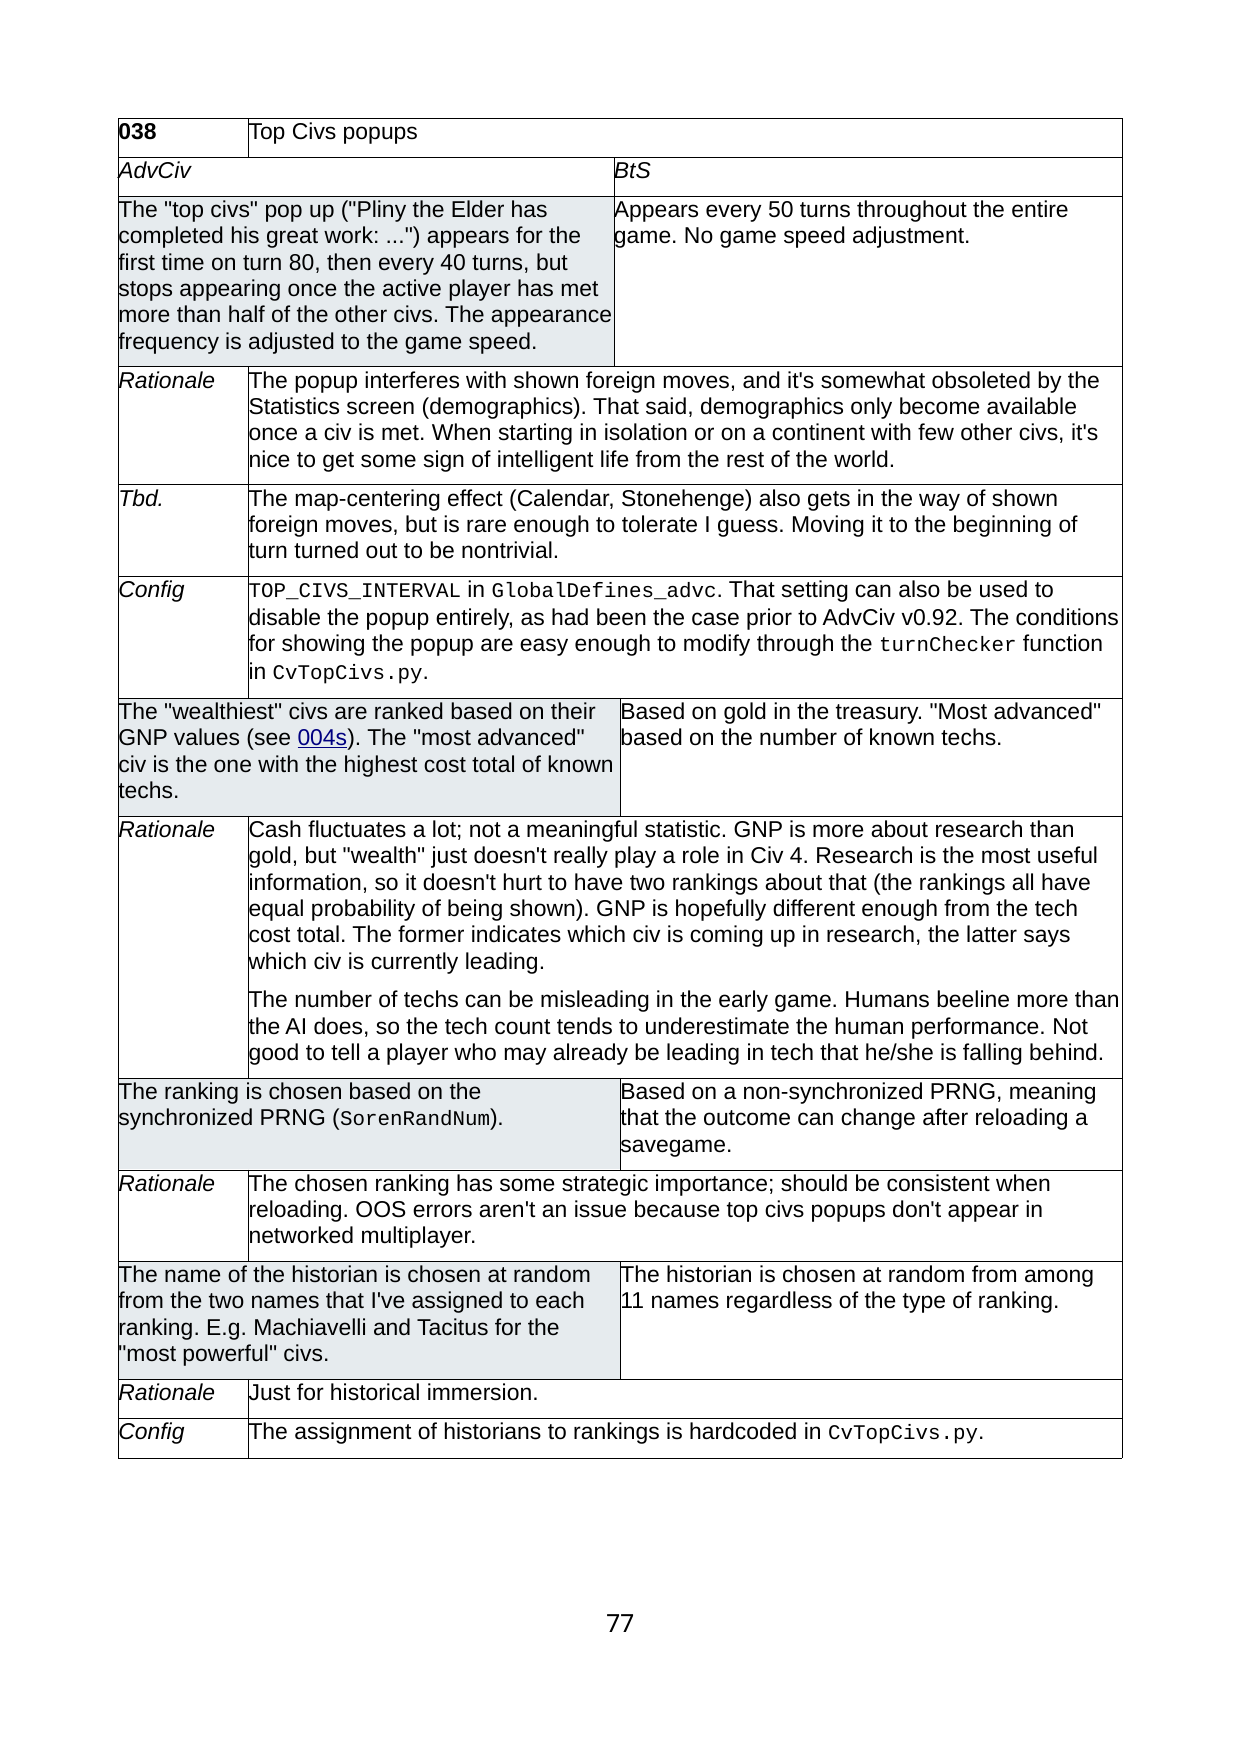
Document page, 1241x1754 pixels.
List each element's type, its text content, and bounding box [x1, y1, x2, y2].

table_cell TOP_CIVS_INTERVAL in GlobalDefines_advc. That setting can also be used to disable the popup entirely, as had been the case prior to AdvCiv v0.92. The conditions for showing the popup are easy enough to modify through the turnChecker function in CvTopCivs.py. [249, 577, 1122, 698]
table_header 038 [119, 119, 248, 157]
table_cell Config [119, 1419, 248, 1458]
table_cell The map-centering effect (Calendar, Stonehenge) also gets in the way of shown foreign moves, but is rare enough to tolerate I guess. Moving it to the beginning of turn turned out to be nontrivial. [249, 485, 1122, 576]
table_cell Rationale [119, 817, 248, 1078]
table_cell The ranking is chosen based on the synchronized PRNG (SorenRandNum). [119, 1079, 620, 1169]
table_cell The popup interferes with shown foreign moves, and it's somewhat obsoleted by the Statistics screen (demographics). That said, demographics only become available once a civ is met. When starting in isolation or on a continent with few other civs, it's nice to get some sign of intelligent life from the rest of the world. [249, 367, 1122, 484]
table_cell The chosen ranking has some strategic importance; should be consistent when reloading. OOS errors aren't an issue because top civs popups don't appear in networked multiplayer. [249, 1171, 1122, 1261]
table_cell Cash fluctuates a lot; not a meaningful statistic. GNP is more about research than gold, but "wealth" just doesn't really play a role in Civ 4. Research is the most useful information, so it doesn't hurt to have two rankings about that (the rankings all have equal probability of being shown). GNP is hopefully different enough from the tech cost total. The former indicates which civ is coming up in research, the latter says which civ is currently leading. The number of techs can be misleading in the early game. Humans beeline more than the AI does, so the tech count tends to underestimate the human performance. Not good to tell a player who may already be leading in tech that he/she is falling behind. [249, 817, 1122, 1078]
table_cell Rationale [119, 367, 248, 484]
table_cell Based on gold in the treasury. "Most advanced" based on the number of known techs. [621, 699, 1122, 816]
table_cell BtS [615, 158, 1122, 196]
table_cell Config [119, 577, 248, 698]
table_cell Just for historical immersion. [249, 1380, 1122, 1418]
table_cell Rationale [119, 1171, 248, 1261]
table_cell Rationale [119, 1380, 248, 1418]
table_cell The name of the historian is chosen at random from the two names that I've assigned to each ranking. E.g. Machiavelli and Tacitus for the "most powerful" civs. [119, 1262, 620, 1379]
table_cell Based on a non-synchronized PRNG, meaning that the outcome can change after reloading a savegame. [621, 1079, 1122, 1169]
table_cell Appears every 50 turns throughout the entire game. No game speed adjustment. [615, 197, 1122, 366]
table_header Top Civs popups [249, 119, 1122, 157]
table_cell The assignment of historians to rankings is hardcoded in CvTopCivs.py. [249, 1419, 1122, 1458]
table_cell The "top civs" pop up ("Pliny the Elder has completed his great work: ...") appears for the first time on turn 80, then every 40 turns, but stops appearing once the active player has met more than half of the other civs. The appearance frequency is adjusted to the game speed. [119, 197, 614, 366]
table_cell The "wealthiest" civs are ranked based on their GNP values (see 004s). The "most advanced" civ is the one with the highest cost total of known techs. [119, 699, 620, 816]
table_cell AdvCiv [119, 158, 614, 196]
table_cell Tbd. [119, 485, 248, 576]
table_cell The historian is chosen at random from among 11 names regardless of the type of ranking. [621, 1262, 1122, 1379]
